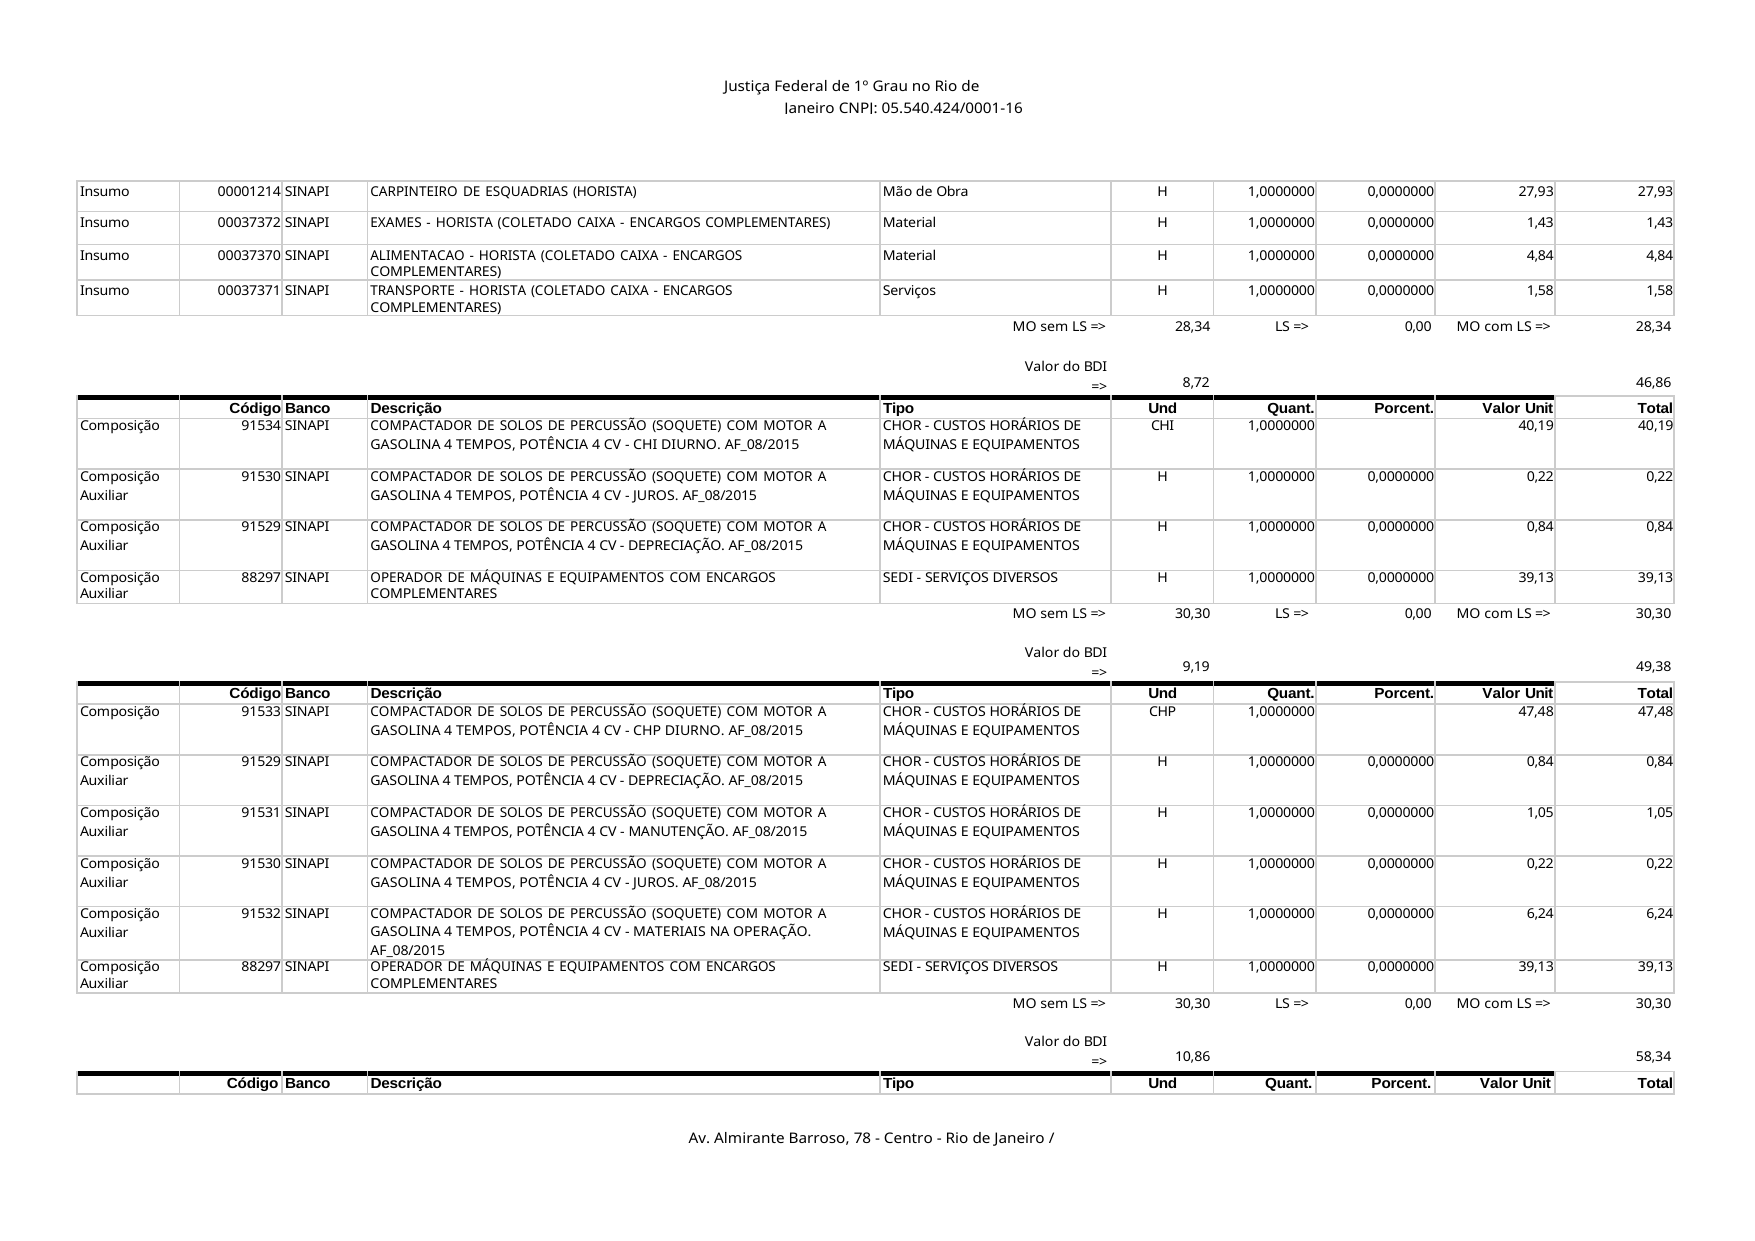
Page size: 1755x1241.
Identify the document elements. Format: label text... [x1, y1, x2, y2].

table_header [78, 1076, 179, 1093]
table_cell 0,0000000 [1317, 756, 1434, 804]
table_cell 00037372 [180, 212, 281, 244]
table_cell OPERADOR DE MÁQUINAS E EQUIPAMENTOS COM ENCARGOS COMPLEMENTARES [368, 961, 879, 992]
table_cell COMPACTADOR DE SOLOS DE PERCUSSÃO (SOQUETE) COM MOTOR A GASOLINA 4 TEMPOS, POTÊNCIA 4 CV - MANUTENÇÃO. AF_08/2015 [368, 806, 879, 855]
table_header Valor Unit [1436, 1076, 1554, 1093]
table_header Mão de Obra [881, 182, 1110, 211]
text Valor do BDI [74, 1032, 1107, 1051]
table_header Total [1556, 397, 1673, 418]
table_header Banco [283, 686, 367, 703]
table_cell 1,43 [1436, 212, 1554, 244]
table_header 1,0000000 [1214, 182, 1315, 211]
text => [74, 663, 1107, 681]
table_cell OPERADOR DE MÁQUINAS E EQUIPAMENTOS COM ENCARGOS COMPLEMENTARES [368, 571, 879, 603]
table_cell Composição Auxiliar [78, 571, 179, 603]
table_cell 47,48 [1436, 705, 1554, 754]
table_cell 1,0000000 [1214, 705, 1315, 754]
table_cell Insumo [78, 212, 179, 244]
table_cell 0,84 [1436, 521, 1554, 569]
table_header CARPINTEIRO DE ESQUADRIAS (HORISTA) [368, 182, 879, 211]
table_cell 0,84 [1556, 756, 1673, 804]
table_header [78, 686, 179, 703]
table_cell 88297 [180, 961, 281, 992]
text 9,19 49,38 [1182, 657, 1680, 675]
table_cell 0,22 [1436, 470, 1554, 519]
text MO sem LS => 28,34 LS => 0,00 MO com LS => 28,34 [1012, 317, 1680, 335]
table_cell SINAPI [283, 705, 367, 754]
table_cell 0,22 [1436, 857, 1554, 906]
table_cell H [1112, 806, 1213, 855]
table_cell SINAPI [283, 281, 367, 315]
table_cell 1,43 [1556, 212, 1673, 244]
table_header Quant. [1214, 400, 1315, 418]
table_cell COMPACTADOR DE SOLOS DE PERCUSSÃO (SOQUETE) COM MOTOR A GASOLINA 4 TEMPOS, POTÊNCIA 4 CV - DEPRECIAÇÃO. AF_08/2015 [368, 521, 879, 569]
text 10,86 58,34 [1175, 1047, 1680, 1065]
table_header Código [180, 1076, 281, 1093]
table_cell 1,0000000 [1214, 857, 1315, 906]
table_cell 1,58 [1436, 281, 1554, 315]
table_cell 0,0000000 [1317, 521, 1434, 569]
text 8,72 46,86 [1182, 373, 1680, 391]
table_cell CHOR - CUSTOS HORÁRIOS DE MÁQUINAS E EQUIPAMENTOS [881, 756, 1110, 804]
table_cell 91534 [180, 419, 281, 468]
table_cell Insumo [78, 281, 179, 315]
table_cell 40,19 [1436, 419, 1554, 468]
table_header Porcent. [1317, 686, 1434, 703]
table_cell Material [881, 212, 1110, 244]
table_cell CHOR - CUSTOS HORÁRIOS DE MÁQUINAS E EQUIPAMENTOS [881, 907, 1110, 959]
table_cell 1,0000000 [1214, 907, 1315, 959]
table_cell 00037371 [180, 281, 281, 315]
table_cell H [1112, 521, 1213, 569]
table_cell SINAPI [283, 245, 367, 279]
table_cell CHOR - CUSTOS HORÁRIOS DE MÁQUINAS E EQUIPAMENTOS [881, 705, 1110, 754]
table_header Banco [283, 1076, 367, 1093]
text Valor do BDI [74, 357, 1107, 375]
table_cell 4,84 [1436, 245, 1554, 279]
table_cell 1,0000000 [1214, 419, 1315, 468]
table_header Descrição [368, 400, 879, 418]
table_cell EXAMES - HORISTA (COLETADO CAIXA - ENCARGOS COMPLEMENTARES) [368, 212, 879, 244]
text MO sem LS => 30,30 LS => 0,00 MO com LS => 30,30 [1012, 994, 1680, 1012]
table_cell 0,0000000 [1317, 571, 1434, 603]
table_cell 0,84 [1436, 756, 1554, 804]
table_cell 1,0000000 [1214, 245, 1315, 279]
table_cell SINAPI [283, 857, 367, 906]
table_cell 0,0000000 [1317, 907, 1434, 959]
table_cell 1,0000000 [1214, 470, 1315, 519]
table_cell [1317, 705, 1434, 754]
table_header Valor Unit [1436, 400, 1554, 418]
table_cell [1317, 419, 1434, 468]
table_header Total [1556, 683, 1673, 703]
table_cell 0,0000000 [1317, 806, 1434, 855]
text => [74, 377, 1107, 395]
table_cell 4,84 [1556, 245, 1673, 279]
table_cell 40,19 [1556, 419, 1673, 468]
table_cell COMPACTADOR DE SOLOS DE PERCUSSÃO (SOQUETE) COM MOTOR A GASOLINA 4 TEMPOS, POTÊNCIA 4 CV - JUROS. AF_08/2015 [368, 470, 879, 519]
table_cell SINAPI [283, 470, 367, 519]
table_header 0,0000000 [1317, 182, 1434, 211]
table_cell 1,05 [1556, 806, 1673, 855]
table_cell 1,0000000 [1214, 571, 1315, 603]
table_cell H [1112, 571, 1213, 603]
table_cell Composição Auxiliar [78, 857, 179, 906]
table_cell 1,05 [1436, 806, 1554, 855]
table_cell Composição [78, 419, 179, 468]
table_cell 0,0000000 [1317, 212, 1434, 244]
table_cell 1,0000000 [1214, 961, 1315, 992]
table_header 27,93 [1436, 182, 1554, 211]
table_cell 39,13 [1556, 961, 1673, 992]
table_cell SINAPI [283, 212, 367, 244]
table_cell COMPACTADOR DE SOLOS DE PERCUSSÃO (SOQUETE) COM MOTOR A GASOLINA 4 TEMPOS, POTÊNCIA 4 CV - JUROS. AF_08/2015 [368, 857, 879, 906]
table_header 27,93 [1556, 182, 1673, 211]
table_cell Composição Auxiliar [78, 756, 179, 804]
text Valor do BDI [74, 643, 1107, 661]
table_cell H [1112, 470, 1213, 519]
table_cell COMPACTADOR DE SOLOS DE PERCUSSÃO (SOQUETE) COM MOTOR A GASOLINA 4 TEMPOS, POTÊNCIA 4 CV - MATERIAIS NA OPERAÇÃO. AF_08/2015 [368, 907, 879, 959]
table_cell SINAPI [283, 571, 367, 603]
table_cell 0,0000000 [1317, 281, 1434, 315]
table_cell CHOR - CUSTOS HORÁRIOS DE MÁQUINAS E EQUIPAMENTOS [881, 470, 1110, 519]
table_cell ALIMENTACAO - HORISTA (COLETADO CAIXA - ENCARGOS COMPLEMENTARES) [368, 245, 879, 279]
table_cell SEDI - SERVIÇOS DIVERSOS [881, 961, 1110, 992]
table_cell CHOR - CUSTOS HORÁRIOS DE MÁQUINAS E EQUIPAMENTOS [881, 806, 1110, 855]
table_header [78, 400, 179, 418]
table_cell 91533 [180, 705, 281, 754]
table_cell 47,48 [1556, 705, 1673, 754]
table_cell Composição Auxiliar [78, 806, 179, 855]
table_cell Composição Auxiliar [78, 470, 179, 519]
table_cell 88297 [180, 571, 281, 603]
table_cell SINAPI [283, 806, 367, 855]
table_header Porcent. [1317, 1076, 1434, 1093]
table_header Und [1112, 400, 1213, 418]
table_header SINAPI [283, 182, 367, 211]
table_cell TRANSPORTE - HORISTA (COLETADO CAIXA - ENCARGOS COMPLEMENTARES) [368, 281, 879, 315]
table_cell 39,13 [1436, 961, 1554, 992]
table_header H [1112, 182, 1213, 211]
table_cell 91532 [180, 907, 281, 959]
table_cell H [1112, 756, 1213, 804]
table_cell 0,0000000 [1317, 961, 1434, 992]
table_header Banco [283, 400, 367, 418]
table_cell CHOR - CUSTOS HORÁRIOS DE MÁQUINAS E EQUIPAMENTOS [881, 521, 1110, 569]
table_cell SEDI - SERVIÇOS DIVERSOS [881, 571, 1110, 603]
text => [74, 1052, 1107, 1071]
table_cell 00037370 [180, 245, 281, 279]
table_cell COMPACTADOR DE SOLOS DE PERCUSSÃO (SOQUETE) COM MOTOR A GASOLINA 4 TEMPOS, POTÊNCIA 4 CV - CHI DIURNO. AF_08/2015 [368, 419, 879, 468]
table_header Tipo [881, 686, 1110, 703]
table_header Descrição [368, 1076, 879, 1093]
table_cell SINAPI [283, 521, 367, 569]
table_cell 91530 [180, 857, 281, 906]
table_cell CHI [1112, 419, 1213, 468]
table_cell Composição [78, 705, 179, 754]
table_cell COMPACTADOR DE SOLOS DE PERCUSSÃO (SOQUETE) COM MOTOR A GASOLINA 4 TEMPOS, POTÊNCIA 4 CV - CHP DIURNO. AF_08/2015 [368, 705, 879, 754]
table_header 00001214 [180, 182, 281, 211]
table_cell 0,0000000 [1317, 470, 1434, 519]
table_header Código [180, 400, 281, 418]
table_cell Material [881, 245, 1110, 279]
table_cell 91529 [180, 756, 281, 804]
table_cell 1,58 [1556, 281, 1673, 315]
table_cell 1,0000000 [1214, 521, 1315, 569]
table_cell COMPACTADOR DE SOLOS DE PERCUSSÃO (SOQUETE) COM MOTOR A GASOLINA 4 TEMPOS, POTÊNCIA 4 CV - DEPRECIAÇÃO. AF_08/2015 [368, 756, 879, 804]
table_cell Insumo [78, 245, 179, 279]
table_cell H [1112, 907, 1213, 959]
table_cell 0,22 [1556, 857, 1673, 906]
table_cell CHP [1112, 705, 1213, 754]
table_cell 39,13 [1556, 571, 1673, 603]
table_cell 6,24 [1436, 907, 1554, 959]
table_cell 0,0000000 [1317, 857, 1434, 906]
table_cell 1,0000000 [1214, 756, 1315, 804]
table_cell H [1112, 212, 1213, 244]
table_cell 1,0000000 [1214, 806, 1315, 855]
table_header Tipo [881, 1076, 1110, 1093]
table_header Porcent. [1317, 400, 1434, 418]
table_cell SINAPI [283, 756, 367, 804]
table_header Und [1112, 686, 1213, 703]
table_cell Composição Auxiliar [78, 907, 179, 959]
table_cell Composição Auxiliar [78, 961, 179, 992]
table_cell 0,22 [1556, 470, 1673, 519]
table_cell CHOR - CUSTOS HORÁRIOS DE MÁQUINAS E EQUIPAMENTOS [881, 857, 1110, 906]
table_cell 91531 [180, 806, 281, 855]
table_cell 6,24 [1556, 907, 1673, 959]
table_cell 91529 [180, 521, 281, 569]
table_cell 1,0000000 [1214, 281, 1315, 315]
table_cell 0,0000000 [1317, 245, 1434, 279]
table_cell Composição Auxiliar [78, 521, 179, 569]
table_header Und [1112, 1076, 1213, 1093]
table_cell 39,13 [1436, 571, 1554, 603]
table_cell CHOR - CUSTOS HORÁRIOS DE MÁQUINAS E EQUIPAMENTOS [881, 419, 1110, 468]
table_header Tipo [881, 400, 1110, 418]
table_cell SINAPI [283, 961, 367, 992]
table_cell Serviços [881, 281, 1110, 315]
table_header Quant. [1214, 686, 1315, 703]
table_header Total [1556, 1072, 1673, 1093]
table_header Insumo [78, 182, 179, 211]
table_cell H [1112, 857, 1213, 906]
table_header Descrição [368, 686, 879, 703]
table_header Quant. [1214, 1076, 1315, 1093]
table_cell 1,0000000 [1214, 212, 1315, 244]
table_cell 91530 [180, 470, 281, 519]
table_cell 0,84 [1556, 521, 1673, 569]
table_cell H [1112, 245, 1213, 279]
table_header Valor Unit [1436, 686, 1554, 703]
table_header Código [180, 686, 281, 703]
table_cell H [1112, 961, 1213, 992]
table_cell SINAPI [283, 907, 367, 959]
table_cell SINAPI [283, 419, 367, 468]
text MO sem LS => 30,30 LS => 0,00 MO com LS => 30,30 [1012, 604, 1680, 623]
table_cell H [1112, 281, 1213, 315]
